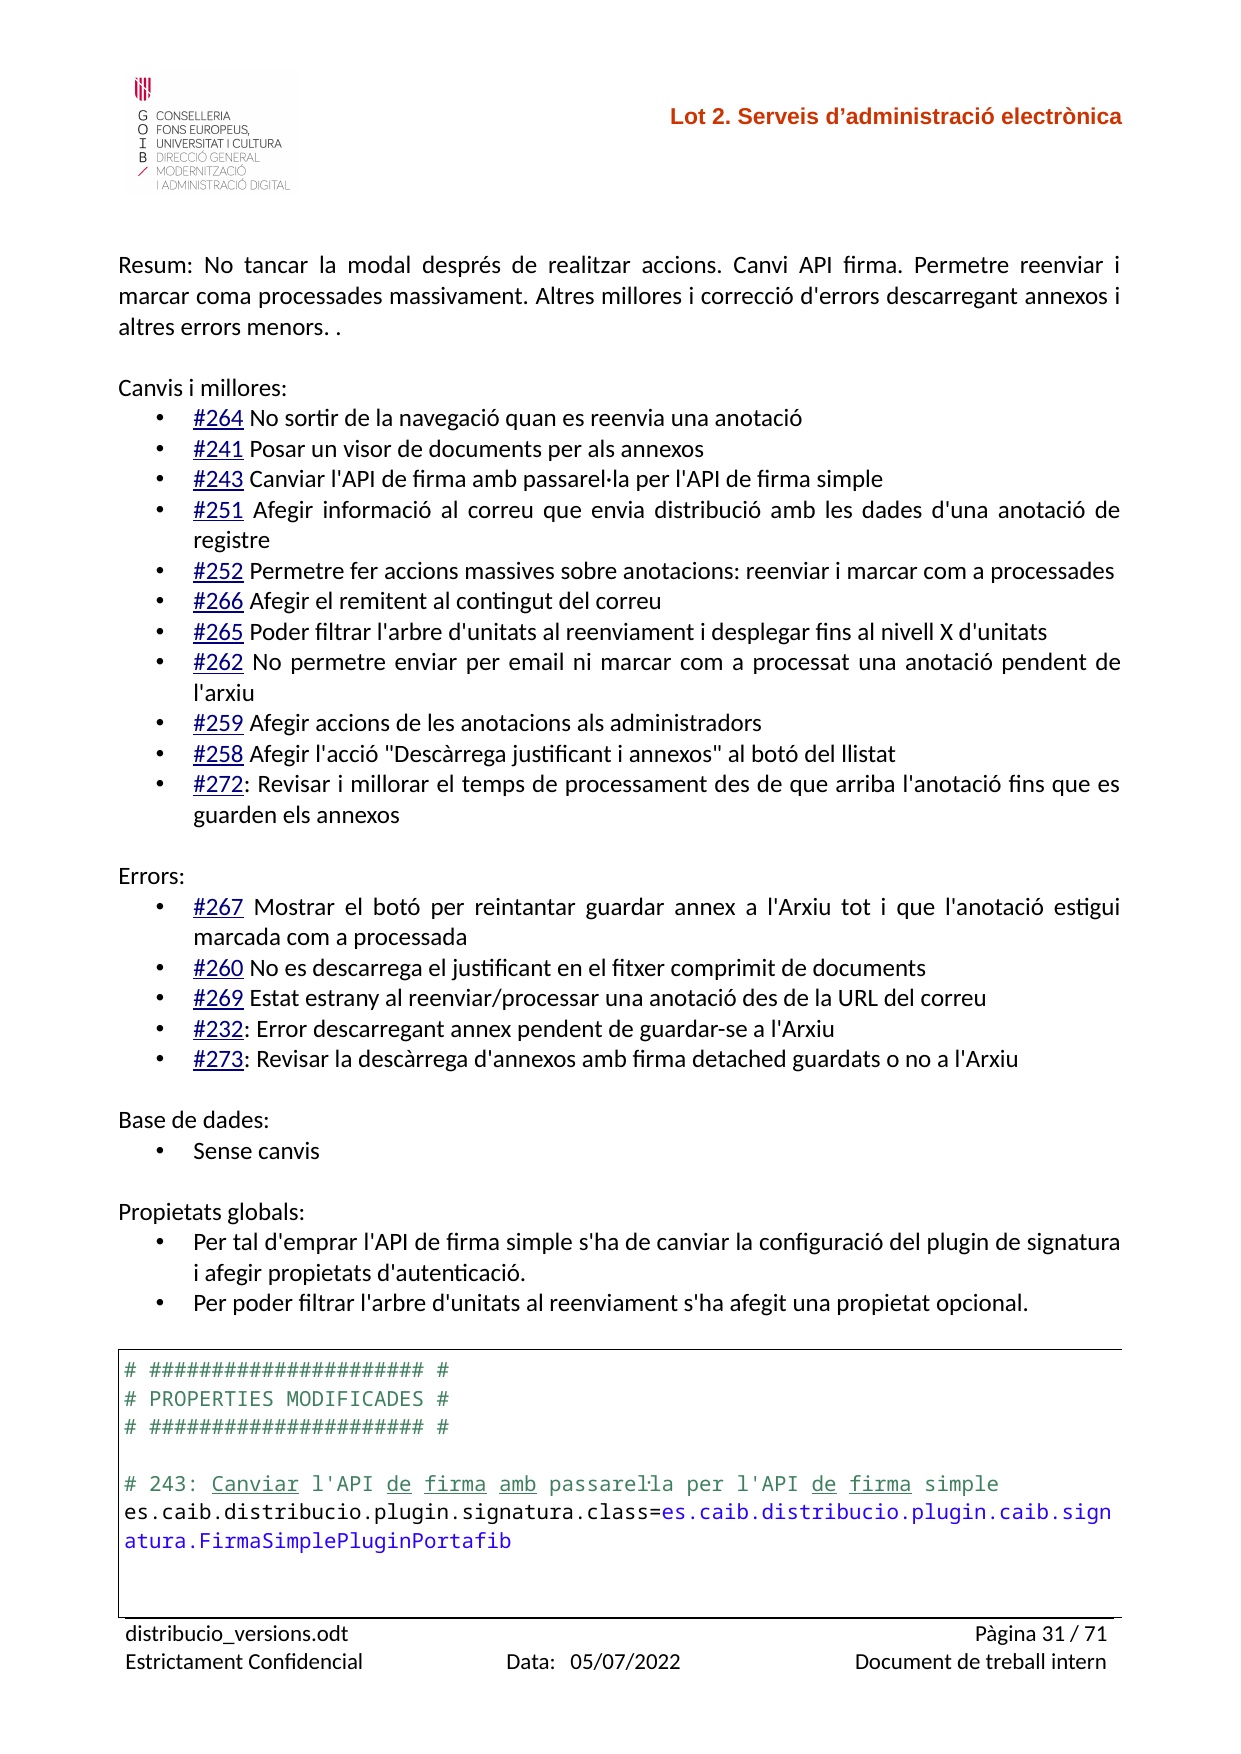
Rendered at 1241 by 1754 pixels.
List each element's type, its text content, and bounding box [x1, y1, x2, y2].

picture [126, 70, 299, 197]
list Sense canvis [156, 1135, 1122, 1165]
list #260 No es descarrega el justificant en el fitxer comprimit de documents [156, 952, 1122, 982]
table_header # ###################### # # PROPERTIES MODIFICADES # # ###################### # # 243: Canviar l'API de firma amb passarel·la per l'API de firma simple es.caib.distribucio.plugin.signatura.class=es.caib.distribucio.plugin.caib.signatura.FirmaSimplePluginPortafib [119, 1350, 1122, 1617]
list #273: Revisar la descàrrega d'annexos amb firma detached guardats o no a l'Arxiu [156, 1043, 1122, 1074]
list #258 Afegir l'acció "Descàrrega justificant i annexos" al botó del llistat [156, 738, 1122, 768]
list #251 Afegir informació al correu que envia distribució amb les dades d'una anotació de registre [156, 494, 1122, 555]
text Errors: [118, 860, 1122, 891]
list #272: Revisar i millorar el temps de processament des de que arriba l'anotació fins que es guarden els annexos [156, 768, 1122, 829]
list #232: Error descarregant annex pendent de guardar-se a l'Arxiu [156, 1013, 1122, 1043]
list #262 No permetre enviar per email ni marcar com a processat una anotació pendent de l'arxiu [156, 646, 1122, 707]
list #265 Poder filtrar l'arbre d'unitats al reenviament i desplegar fins al nivell X d'unitats [156, 616, 1122, 646]
list Per tal d'emprar l'API de firma simple s'ha de canviar la configuració del plugin de signatura i afegir propietats d'autenticació. [156, 1226, 1122, 1287]
list #264 No sortir de la navegació quan es reenvia una anotació [156, 402, 1122, 433]
text Resum: No tancar la modal després de realitzar accions. Canvi API firma. Permetre reenviar i marcar coma processades massivament. Altres millores i correcció d'errors descarregant annexos i altres errors menors. . [118, 250, 1122, 341]
list #267 Mostrar el botó per reintantar guardar annex a l'Arxiu tot i que l'anotació estigui marcada com a processada [156, 891, 1122, 952]
text Propietats globals: [118, 1196, 1122, 1226]
text Base de dades: [118, 1104, 1122, 1135]
list #243 Canviar l'API de firma amb passarel·la per l'API de firma simple [156, 463, 1122, 494]
list #241 Posar un visor de documents per als annexos [156, 433, 1122, 463]
list #266 Afegir el remitent al contingut del correu [156, 585, 1122, 616]
list Per poder filtrar l'arbre d'unitats al reenviament s'ha afegit una propietat opcional. [156, 1287, 1122, 1318]
list #259 Afegir accions de les anotacions als administradors [156, 707, 1122, 738]
list #252 Permetre fer accions massives sobre anotacions: reenviar i marcar com a processades [156, 555, 1122, 585]
list #269 Estat estrany al reenviar/processar una anotació des de la URL del correu [156, 982, 1122, 1013]
text Canvis i millores: [118, 372, 1122, 402]
